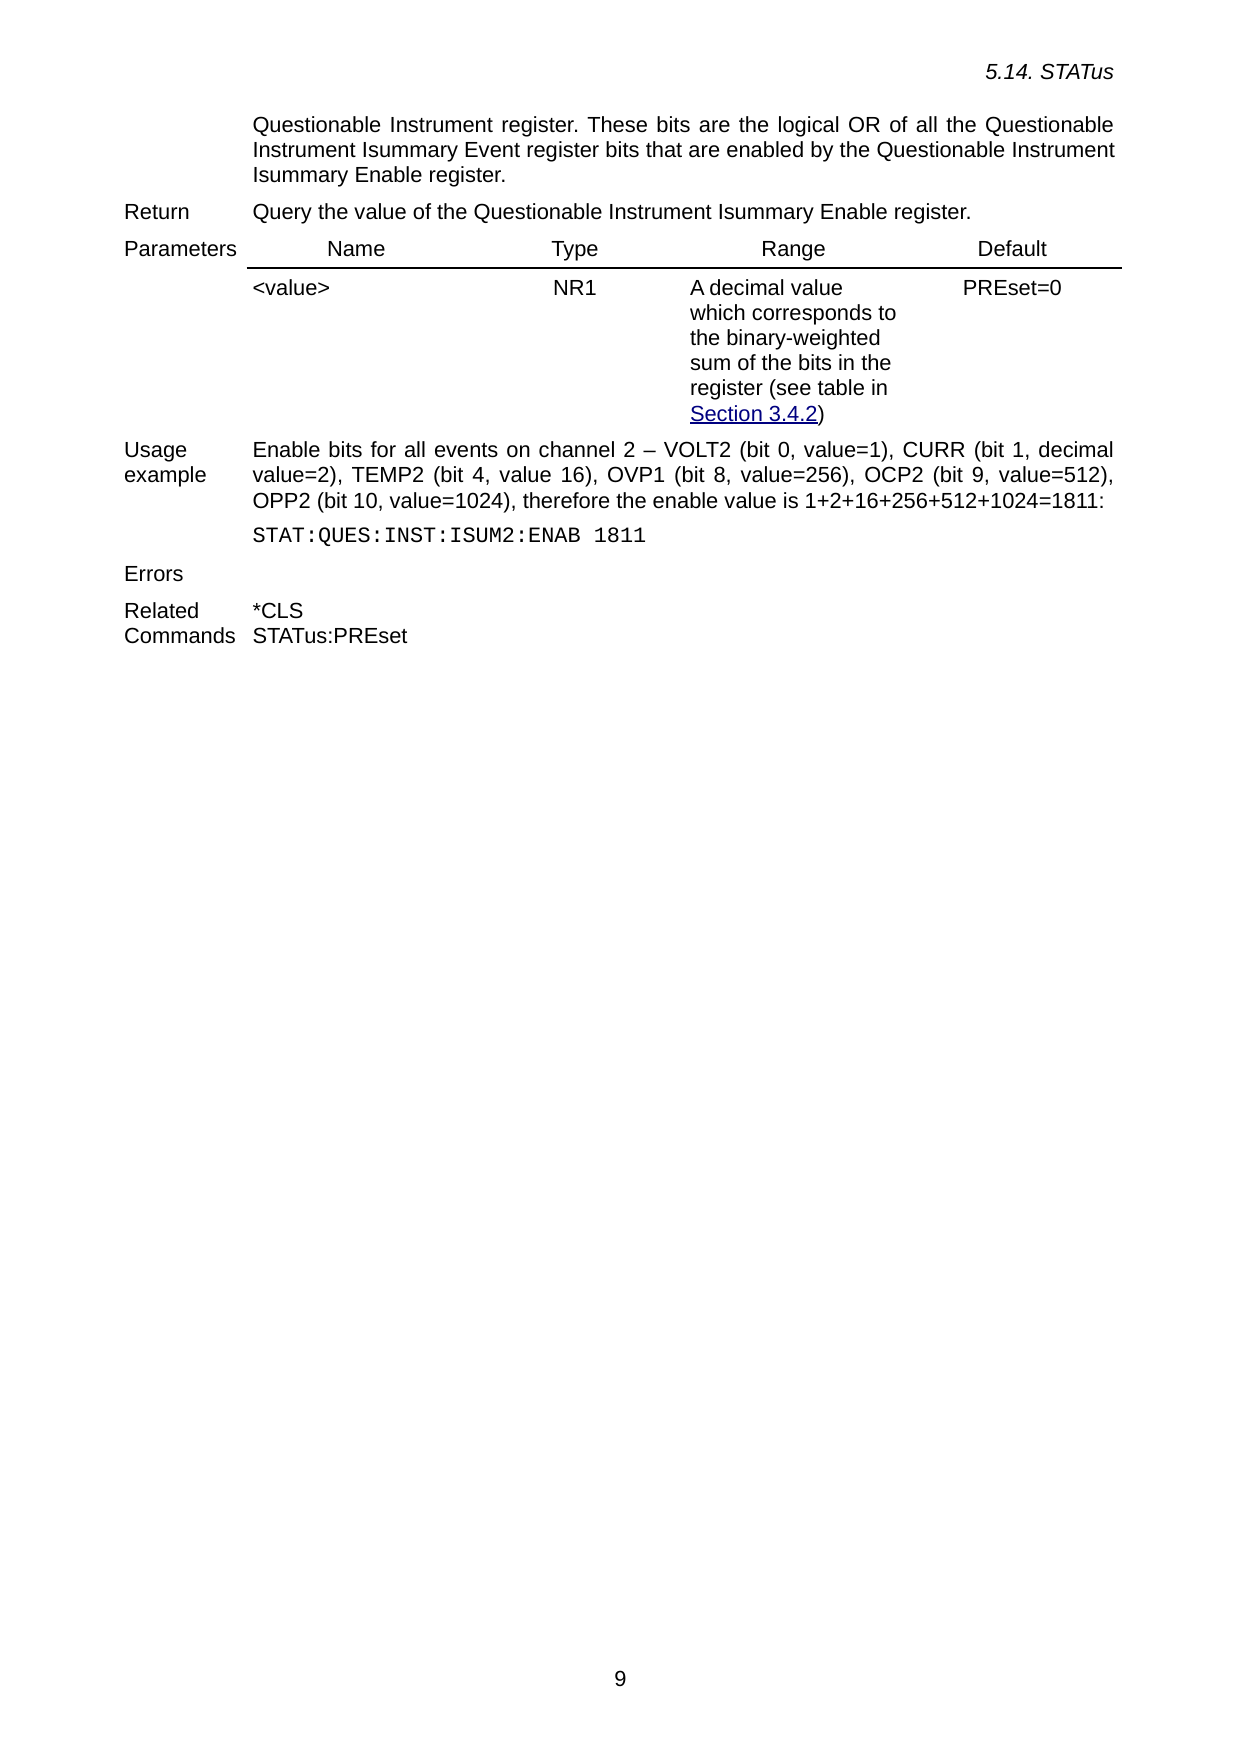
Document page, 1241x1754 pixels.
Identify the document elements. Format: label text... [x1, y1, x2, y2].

table_cell Related Commands [118, 592, 247, 654]
table_cell Errors [118, 555, 247, 592]
table_cell *CLS STATus:PREset [247, 592, 1122, 654]
table_cell Parameters [118, 230, 247, 431]
table_cell Enable bits for all events on channel 2 – VOLT2 (bit 0, value=1), CURR (bit 1, decimal value=2), TEMP2 (bit 4, value 16), OVP1 (bit 8, value=256), OCP2 (bit 9, value=512), OPP2 (bit 10, value=1024), therefore the enable value is 1+2+16+256+512+1024=1811: STAT:QUES:INST:ISUM2:ENAB 1811 [247, 431, 1122, 555]
table_cell Return [118, 193, 247, 230]
table_cell <value> [247, 269, 465, 431]
table_cell Default [903, 230, 1122, 267]
table_cell A decimal value which corresponds to the binary-weighted sum of the bits in the register (see table in Section 3.4.2) [684, 269, 903, 431]
table_cell Query the value of the Questionable Instrument Isummary Enable register. [247, 193, 1122, 230]
table_cell PREset=0 [903, 269, 1122, 431]
table_cell Type [465, 230, 684, 267]
table_cell [118, 106, 247, 193]
table_cell Usage example [118, 431, 247, 555]
table_cell [247, 555, 1122, 592]
table_cell Questionable Instrument register. These bits are the logical OR of all the Questionable Instrument Isummary Event register bits that are enabled by the Questionable Instrument Isummary Enable register. [247, 106, 1122, 193]
table_cell Name [247, 230, 465, 267]
table_cell NR1 [465, 269, 684, 431]
table_cell Range [684, 230, 903, 267]
